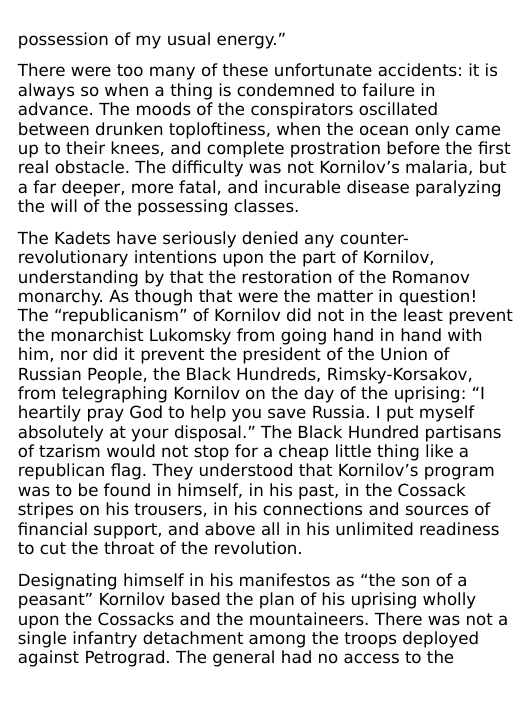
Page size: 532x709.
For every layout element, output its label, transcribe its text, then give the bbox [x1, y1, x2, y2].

text There were too many of these unfortunate accidents: it is always so when a thing is condemned to failure in advance. The moods of the conspirators oscillated between drunken toploftiness, when the ocean only came up to their knees, and complete prostration before the first real obstacle. The difficulty was not Kornilov’s malaria, but a far deeper, more fatal, and incurable disease paralyzing the will of the possessing classes. [18, 61, 514, 216]
text Designating himself in his manifestos as “the son of a peasant” Kornilov based the plan of his uprising wholly upon the Cossacks and the mountaineers. There was not a single infantry detachment among the troops deployed against Petrograd. The general had no access to the [18, 571, 514, 668]
text The Kadets have seriously denied any counter-revolutionary intentions upon the part of Kornilov, understanding by that the restoration of the Romanov monarchy. As though that were the matter in question! The “republicanism” of Kornilov did not in the least prevent the monarchist Lukomsky from going hand in hand with him, nor did it prevent the president of the Union of Russian People, the Black Hundreds, Rimsky-Korsakov, from telegraphing Kornilov on the day of the uprising: “I heartily pray God to help you save Russia. I put myself absolutely at your disposal.” The Black Hundred partisans of tzarism would not stop for a cheap little thing like a republican flag. They understood that Kornilov’s program was to be found in himself, in his past, in the Cossack stripes on his trousers, in his connections and sources of financial support, and above all in his unlimited readiness to cut the throat of the revolution. [18, 229, 514, 558]
text possession of my usual energy.” [18, 29, 514, 49]
